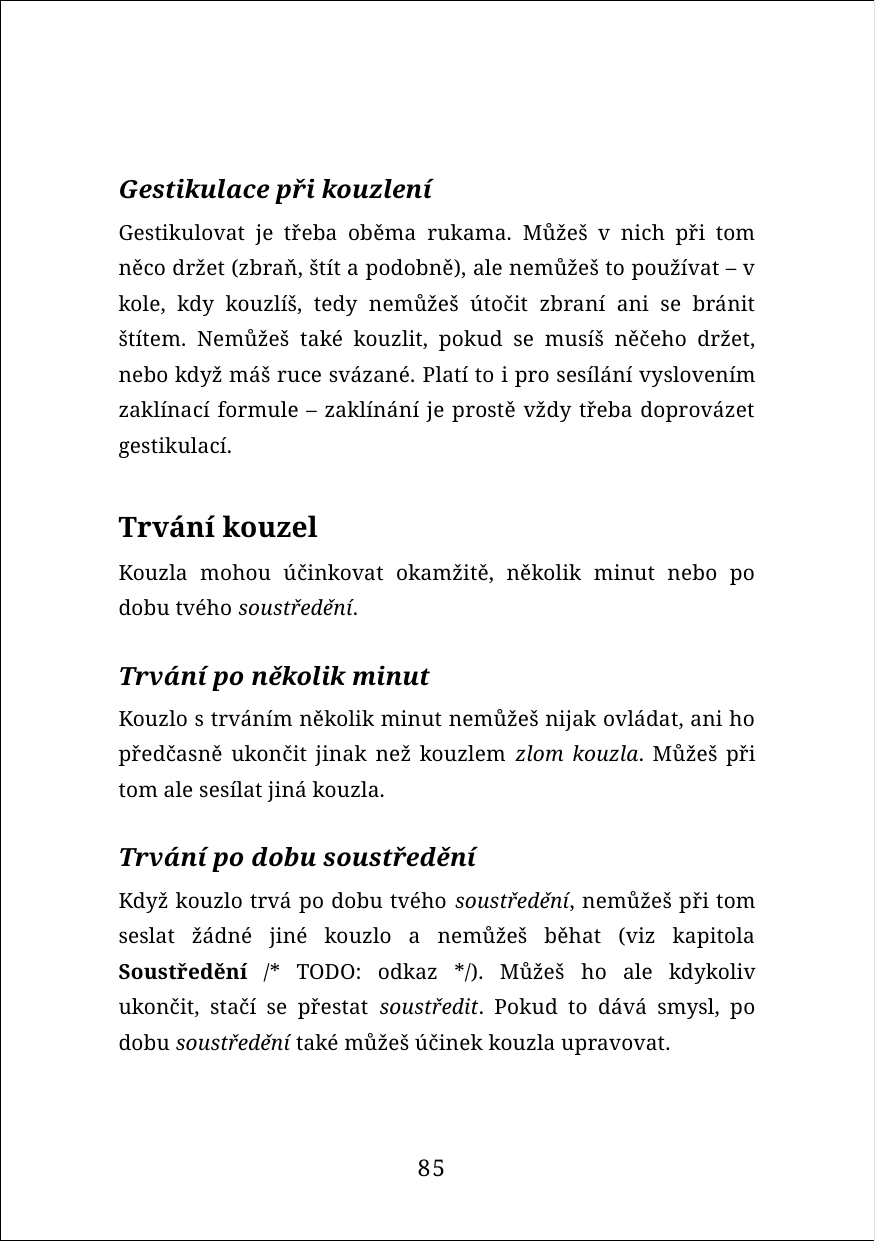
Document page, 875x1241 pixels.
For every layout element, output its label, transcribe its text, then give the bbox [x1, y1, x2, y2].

text Gestikulovat je třeba oběma rukama. Můžeš v nich při tom něco držet (zbraň, štít a podobně), ale nemůžeš to používat – v kole, kdy kouzlíš, tedy nemůžeš útočit zbraní ani se bránit štítem. Nemůžeš také kouzlit, pokud se musíš něčeho držet, nebo když máš ruce svázané. Platí to i pro sesílání vyslovením zaklínací formule – zaklínání je prostě vždy třeba doprovázet gestikulací. [118, 218, 756, 459]
subtitle Trvání po dobu soustředění [118, 840, 756, 874]
subtitle Trvání po několik minut [118, 658, 756, 692]
subtitle Gestikulace při kouzlení [118, 172, 756, 206]
text Kouzlo s trváním několik minut nemůžeš nijak ovládat, ani ho předčasně ukončit jinak než kouzlem zlom kouzla. Můžeš při tom ale sesílat jiná kouzla. [118, 704, 756, 803]
text Kouzla mohou účinkovat okamžitě, několik minut nebo po dobu tvého soustředění. [118, 558, 756, 622]
text Když kouzlo trvá po dobu tvého soustředění, nemůžeš při tom seslat žádné jiné kouzlo a nemůžeš běhat (viz kapitola Soustředění /* TODO: odkaz */). Můžeš ho ale kdykoliv ukončit, stačí se přestat soustředit. Pokud to dává smysl, po dobu soustředění také můžeš účinek kouzla upravovat. [118, 886, 756, 1056]
subtitle Trvání kouzel [118, 508, 756, 546]
